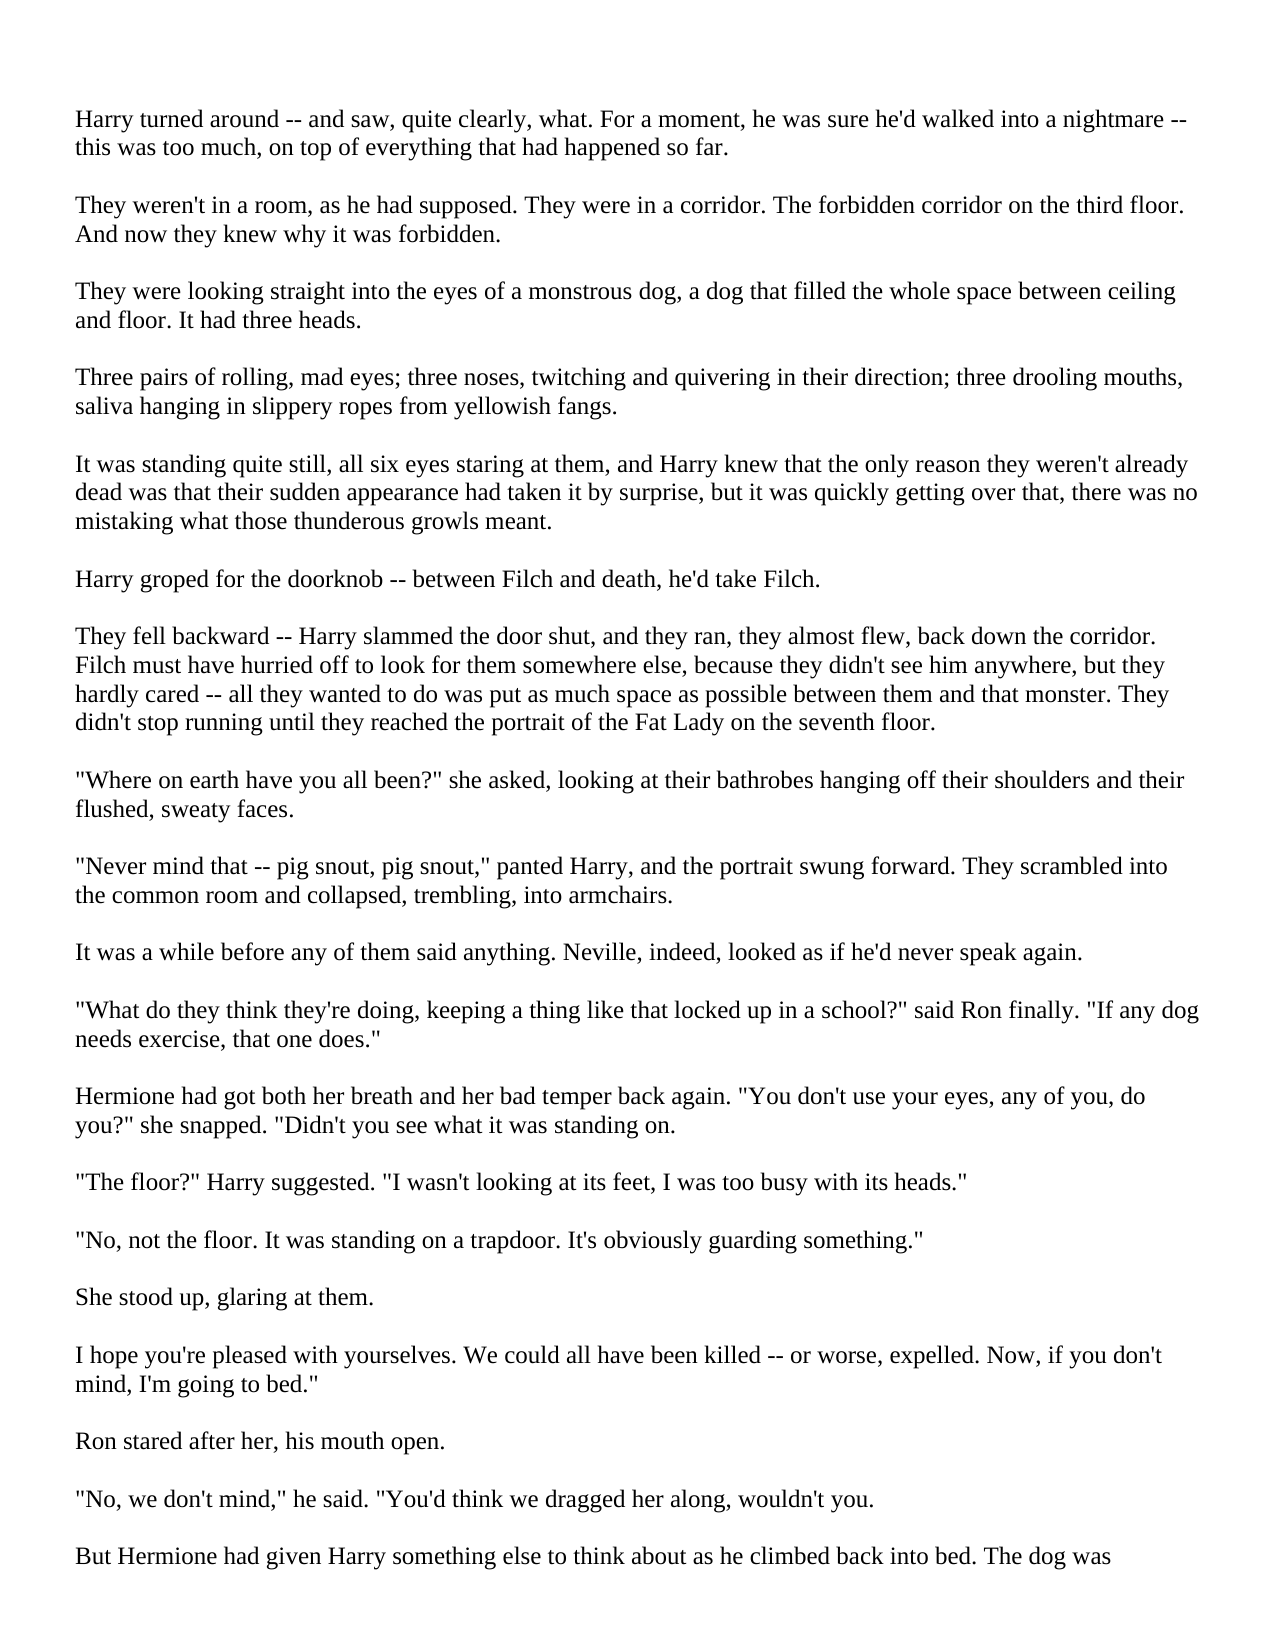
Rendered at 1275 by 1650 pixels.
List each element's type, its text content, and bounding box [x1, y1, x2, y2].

text "The floor?" Harry suggested. "I wasn't looking at its feet, I was too busy with its heads." [75, 1167, 1200, 1196]
text "No, we don't mind," he said. "You'd think we dragged her along, wouldn't you. [75, 1484, 1200, 1512]
text But Hermione had given Harry something else to think about as he climbed back into bed. The dog was [75, 1541, 1200, 1570]
text Ron stared after her, his mouth open. [75, 1426, 1200, 1455]
text She stood up, glaring at them. [75, 1282, 1200, 1311]
text It was a while before any of them said anything. Neville, indeed, looked as if he'd never speak again. [75, 937, 1200, 966]
text It was standing quite still, all six eyes staring at them, and Harry knew that the only reason they weren't already dead was that their sudden appearance had taken it by surprise, but it was quickly getting over that, there was no mistaking what those thunderous growls meant. [75, 449, 1200, 535]
text They weren't in a room, as he had supposed. They were in a corridor. The forbidden corridor on the third floor. And now they knew why it was forbidden. [75, 190, 1200, 247]
text Hermione had got both her breath and her bad temper back again. "You don't use your eyes, any of you, do you?" she snapped. "Didn't you see what it was standing on. [75, 1081, 1200, 1139]
text "No, not the floor. It was standing on a trapdoor. It's obviously guarding something." [75, 1225, 1200, 1254]
text Three pairs of rolling, mad eyes; three noses, twitching and quivering in their direction; three drooling mouths, saliva hanging in slippery ropes from yellowish fangs. [75, 362, 1200, 420]
text They fell backward -- Harry slammed the door shut, and they ran, they almost flew, back down the corridor. Filch must have hurried off to look for them somewhere else, because they didn't see him anywhere, but they hardly cared -- all they wanted to do was put as much space as possible between them and that monster. They didn't stop running until they reached the portrait of the Fat Lady on the seventh floor. [75, 621, 1200, 736]
text Harry turned around -- and saw, quite clearly, what. For a moment, he was sure he'd walked into a nightmare -- this was too much, on top of everything that had happened so far. [75, 104, 1200, 161]
text "Where on earth have you all been?" she asked, looking at their bathrobes hanging off their shoulders and their flushed, sweaty faces. [75, 765, 1200, 822]
text They were looking straight into the eyes of a monstrous dog, a dog that filled the whole space between ceiling and floor. It had three heads. [75, 276, 1200, 334]
text "Never mind that -- pig snout, pig snout," panted Harry, and the portrait swung forward. They scrambled into the common room and collapsed, trembling, into armchairs. [75, 851, 1200, 909]
text Harry groped for the doorknob -- between Filch and death, he'd take Filch. [75, 564, 1200, 592]
text "What do they think they're doing, keeping a thing like that locked up in a school?" said Ron finally. "If any dog needs exercise, that one does." [75, 995, 1200, 1052]
text I hope you're pleased with yourselves. We could all have been killed -- or worse, expelled. Now, if you don't mind, I'm going to bed." [75, 1340, 1200, 1397]
